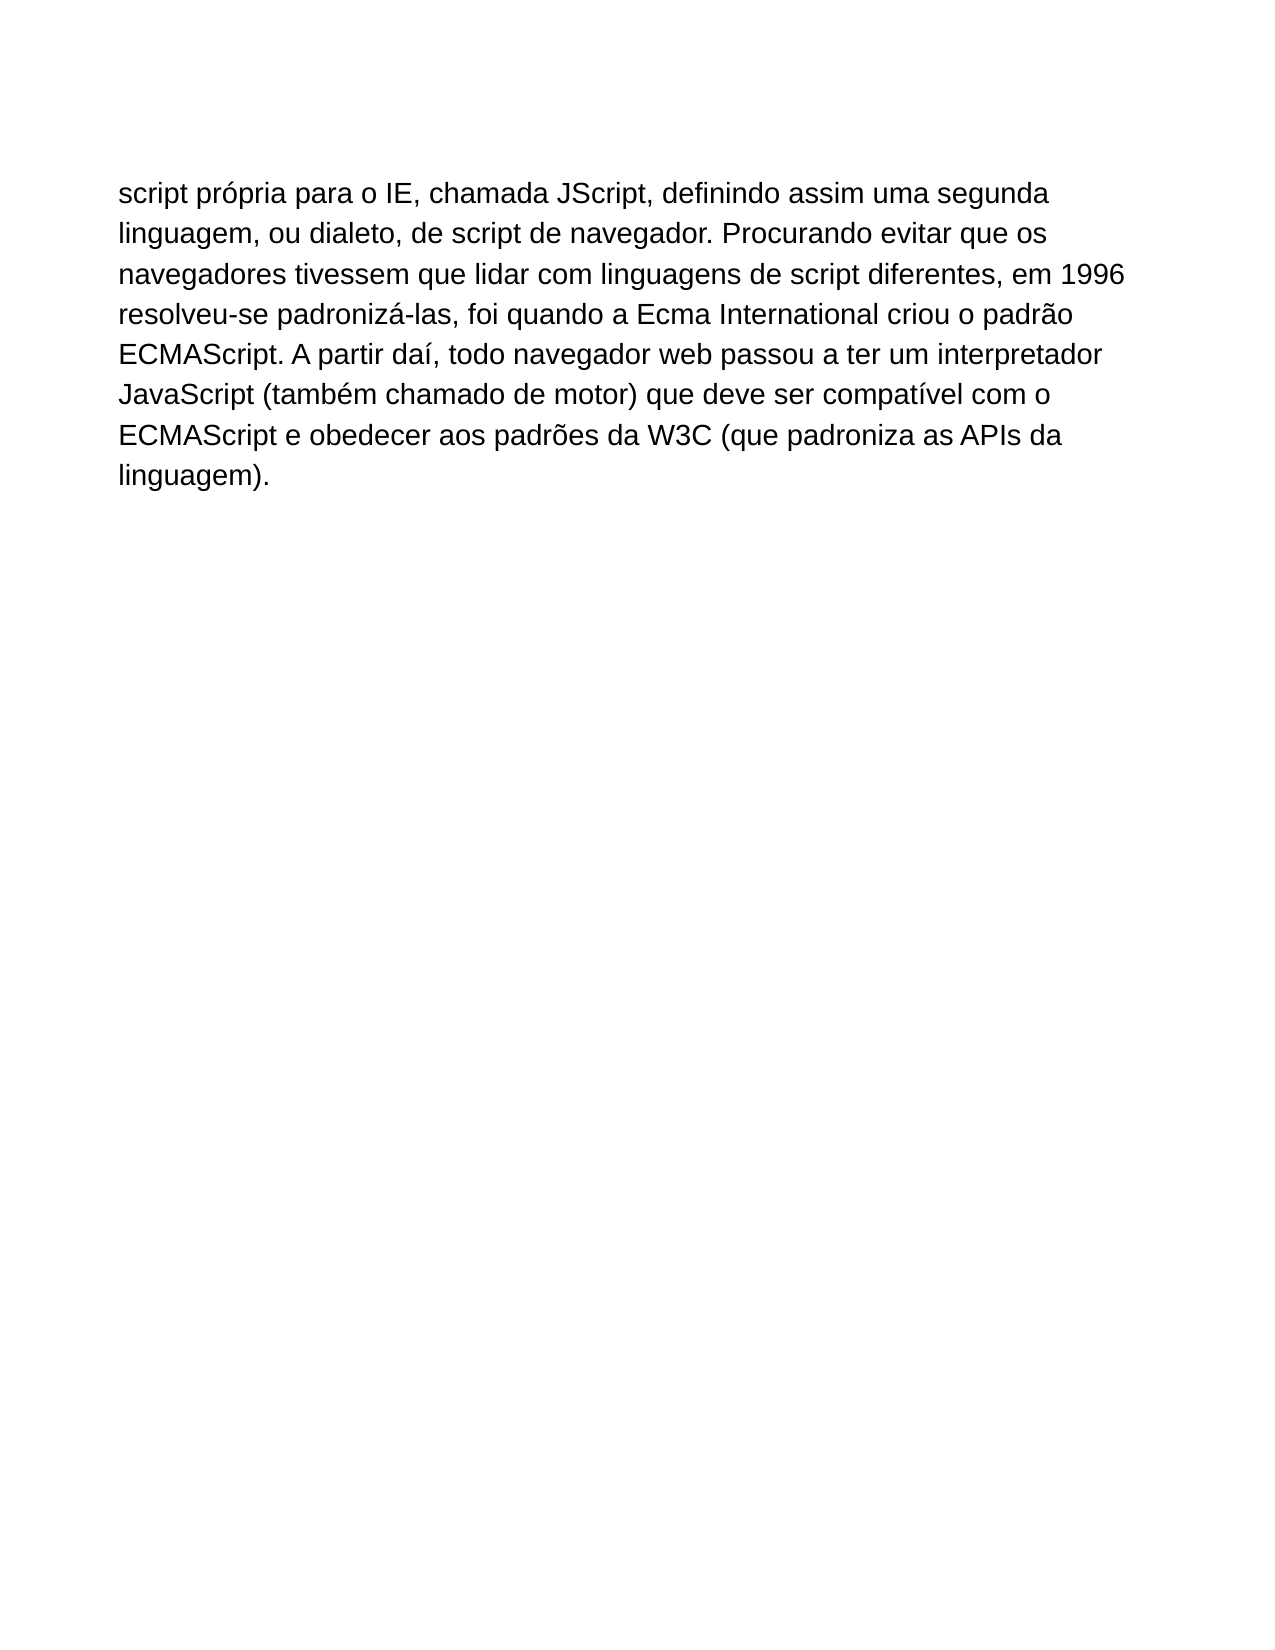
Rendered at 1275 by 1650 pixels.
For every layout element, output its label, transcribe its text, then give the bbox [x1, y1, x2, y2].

text script própria para o IE, chamada JScript, definindo assim uma segunda linguagem, ou dialeto, de script de navegador. Procurando evitar que os navegadores tivessem que lidar com linguagens de script diferentes, em 1996 resolveu-se padronizá-las, foi quando a Ecma International criou o padrão ECMAScript. A partir daí, todo navegador web passou a ter um interpretador JavaScript (também chamado de motor) que deve ser compatível com o ECMAScript e obedecer aos padrões da W3C (que padroniza as APIs da linguagem). [118, 176, 1157, 491]
